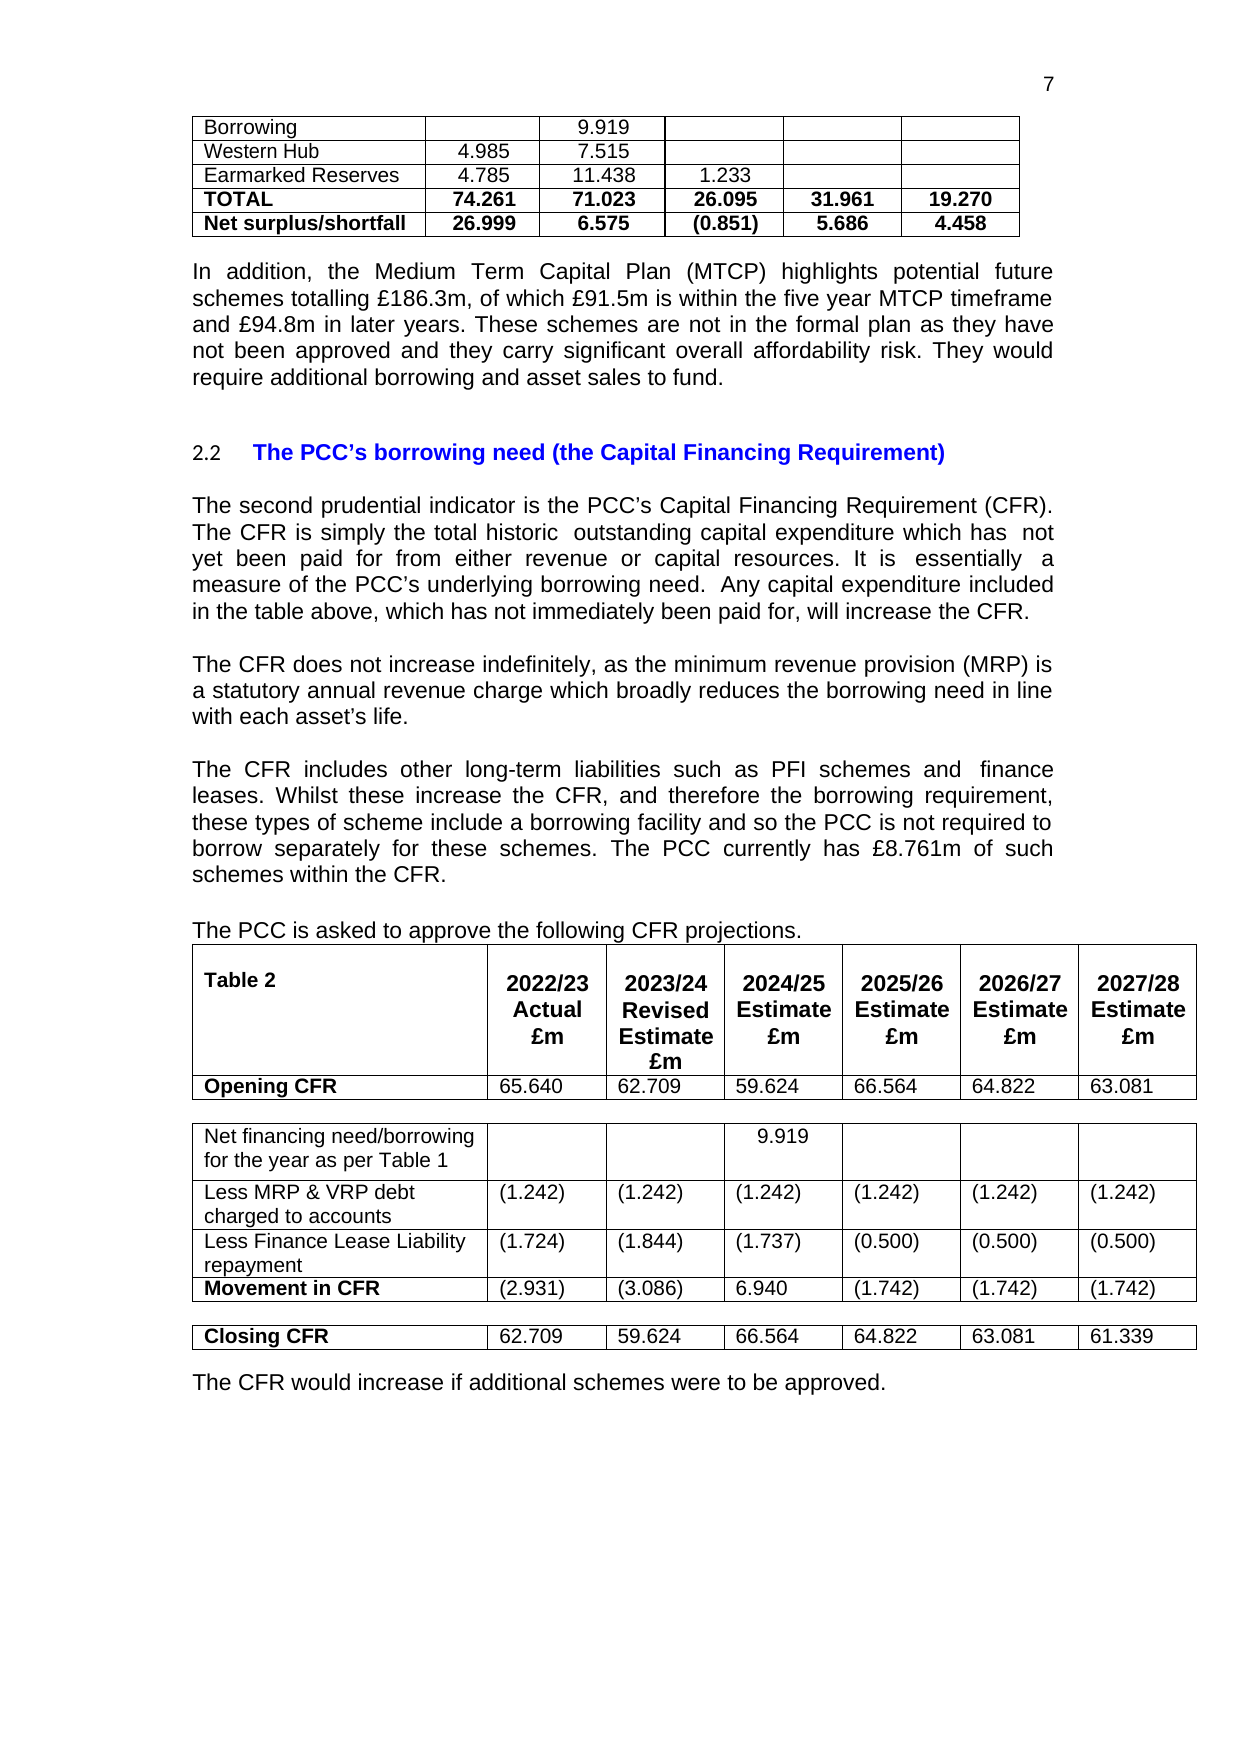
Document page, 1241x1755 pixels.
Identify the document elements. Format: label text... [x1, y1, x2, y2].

table_cell TOTAL [193, 189, 425, 212]
text The second prudential indicator is the PCC’s Capital Financing Requirement (CFR). The CFR is simply the total historic outstanding capital expenditure which has not yet been paid for from either revenue or capital resources. It is essentially a measure of the PCC’s underlying borrowing need. Any capital expenditure included in the table above, which has not immediately been paid for, will increase the CFR. [192, 492, 1054, 624]
table_cell 64.822 [843, 1326, 960, 1349]
table_cell Net financing need/borrowing for the year as per Table 1 [193, 1124, 487, 1179]
table_cell [488, 1124, 606, 1179]
table_header [902, 117, 1019, 140]
table_cell 9.919 [725, 1124, 842, 1179]
table_cell 66.564 [843, 1076, 960, 1099]
table_cell [961, 1124, 1078, 1179]
table_header 9.919 [540, 117, 664, 140]
table_header [784, 117, 901, 140]
table_cell [666, 141, 783, 164]
text The CFR does not increase indefinitely, as the minimum revenue provision (MRP) is a statutory annual revenue charge which broadly reduces the borrowing need in line with each asset’s life. [192, 651, 1054, 729]
table_cell 71.023 [540, 189, 664, 212]
table_header [666, 117, 783, 140]
table_cell 63.081 [1079, 1076, 1196, 1099]
table_cell 26.095 [666, 189, 783, 212]
table_cell [193, 1302, 1197, 1325]
table_cell 62.709 [607, 1076, 724, 1099]
table_cell 6.575 [540, 213, 664, 236]
table_cell Net surplus/shortfall [193, 213, 425, 236]
text The CFR would increase if additional schemes were to be approved. [192, 1369, 1213, 1396]
list The PCC’s borrowing need (the Capital Financing Requirement) [192, 438, 1213, 466]
table_header Borrowing [193, 117, 425, 140]
table_cell 66.564 [725, 1326, 842, 1349]
table_cell (1.242) [843, 1181, 960, 1228]
table_cell (1.844) [607, 1230, 724, 1277]
table_cell (1.242) [961, 1181, 1078, 1228]
table_cell (1.242) [488, 1181, 606, 1228]
table_cell 62.709 [488, 1326, 606, 1349]
table_cell (0.500) [961, 1230, 1078, 1277]
table_header 2026/27 Estimate £m [961, 945, 1078, 1075]
table_cell 5.686 [784, 213, 901, 236]
table_header 2022/23 Actual £m [488, 945, 606, 1075]
table_cell Less Finance Lease Liability repayment [193, 1230, 487, 1277]
table_cell 4.785 [426, 165, 539, 188]
table_cell Closing CFR [193, 1326, 487, 1349]
table_cell (2.931) [488, 1278, 606, 1301]
table_cell (1.737) [725, 1230, 842, 1277]
table_cell [193, 1100, 1197, 1123]
table_cell 19.270 [902, 189, 1019, 212]
table_cell 11.438 [540, 165, 664, 188]
table_header 2023/24 Revised Estimate £m [607, 945, 724, 1075]
text The PCC is asked to approve the following CFR projections. [192, 917, 1213, 943]
table_cell (0.500) [1079, 1230, 1196, 1277]
table_cell 63.081 [961, 1326, 1078, 1349]
table_cell [784, 165, 901, 188]
table_cell (1.742) [1079, 1278, 1196, 1301]
table_cell Western Hub [193, 141, 425, 164]
table_cell 26.999 [426, 213, 539, 236]
table_cell [607, 1124, 724, 1179]
table_header Table 2 [193, 945, 487, 1075]
table_cell 7.515 [540, 141, 664, 164]
table_cell Earmarked Reserves [193, 165, 425, 188]
table_header 2025/26 Estimate £m [843, 945, 960, 1075]
table_cell (0.500) [843, 1230, 960, 1277]
text 7 [69, 72, 1054, 96]
table_cell 61.339 [1079, 1326, 1196, 1349]
table_cell (1.242) [1079, 1181, 1196, 1228]
table_cell [902, 141, 1019, 164]
table_cell (1.242) [607, 1181, 724, 1228]
text In addition, the Medium Term Capital Plan (MTCP) highlights potential future schemes totalling £186.3m, of which £91.5m is within the five year MTCP timeframe and £94.8m in later years. These schemes are not in the formal plan as they have not been approved and they carry significant overall affordability risk. They would require additional borrowing and asset sales to fund. [192, 258, 1054, 390]
table_cell 6.940 [725, 1278, 842, 1301]
table_cell 59.624 [607, 1326, 724, 1349]
table_cell (3.086) [607, 1278, 724, 1301]
table_cell (0.851) [666, 213, 783, 236]
table_cell [902, 165, 1019, 188]
table_cell 4.985 [426, 141, 539, 164]
table_cell 64.822 [961, 1076, 1078, 1099]
table_cell Movement in CFR [193, 1278, 487, 1301]
table_cell (1.724) [488, 1230, 606, 1277]
table_cell 65.640 [488, 1076, 606, 1099]
table_cell Opening CFR [193, 1076, 487, 1099]
table_cell (1.742) [961, 1278, 1078, 1301]
table_cell 59.624 [725, 1076, 842, 1099]
table_header 2027/28 Estimate £m [1079, 945, 1196, 1075]
table_header [426, 117, 539, 140]
table_cell [1079, 1124, 1196, 1179]
table_cell (1.242) [725, 1181, 842, 1228]
table_cell (1.742) [843, 1278, 960, 1301]
table_cell 31.961 [784, 189, 901, 212]
table_cell Less MRP & VRP debt charged to accounts [193, 1181, 487, 1228]
table_cell 4.458 [902, 213, 1019, 236]
table_cell 1.233 [666, 165, 783, 188]
text The CFR includes other long-term liabilities such as PFI schemes and finance leases. Whilst these increase the CFR, and therefore the borrowing requirement, these types of scheme include a borrowing facility and so the PCC is not required to borrow separately for these schemes. The PCC currently has £8.761m of such schemes within the CFR. [192, 756, 1054, 888]
table_header 2024/25 Estimate £m [725, 945, 842, 1075]
table_cell 74.261 [426, 189, 539, 212]
table_cell [843, 1124, 960, 1179]
table_cell [784, 141, 901, 164]
